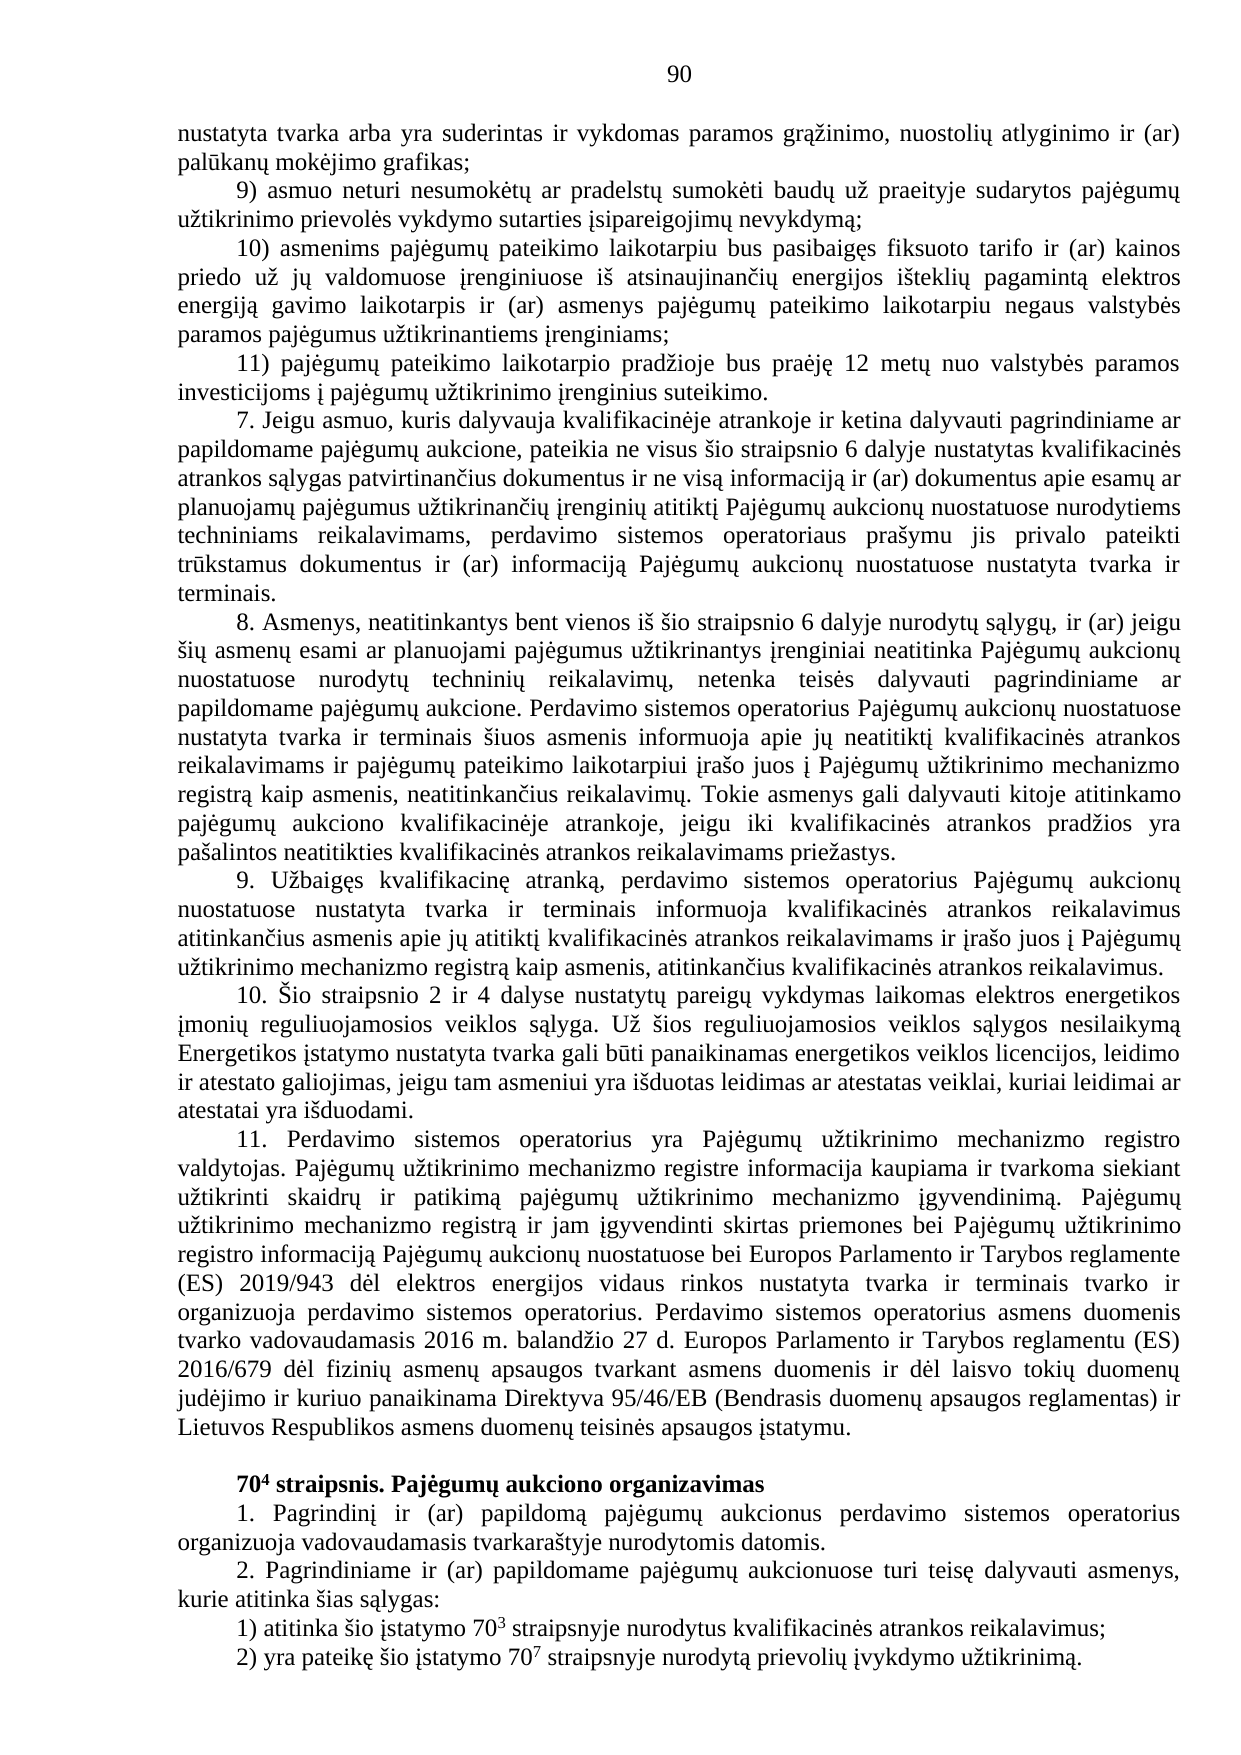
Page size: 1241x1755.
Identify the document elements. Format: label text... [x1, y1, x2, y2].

text 2. Pagrindiniame ir (ar) papildomame pajėgumų aukcionuose turi teisę dalyvauti asmenys, kurie atitinka šias sąlygas: [177, 1556, 1181, 1613]
text 9. Užbaigęs kvalifikacinę atranką, perdavimo sistemos operatorius Pajėgumų aukcionų nuostatuose nustatyta tvarka ir terminais informuoja kvalifikacinės atrankos reikalavimus atitinkančius asmenis apie jų atitiktį kvalifikacinės atrankos reikalavimams ir įrašo juos į Pajėgumų užtikrinimo mechanizmo registrą kaip asmenis, atitinkančius kvalifikacinės atrankos reikalavimus. [177, 866, 1181, 981]
text 9) asmuo neturi nesumokėtų ar pradelstų sumokėti baudų už praeityje sudarytos pajėgumų užtikrinimo prievolės vykdymo sutarties įsipareigojimų nevykdymą; [177, 176, 1181, 233]
text 8. Asmenys, neatitinkantys bent vienos iš šio straipsnio 6 dalyje nurodytų sąlygų, ir (ar) jeigu šių asmenų esami ar planuojami pajėgumus užtikrinantys įrenginiai neatitinka Pajėgumų aukcionų nuostatuose nurodytų techninių reikalavimų, netenka teisės dalyvauti pagrindiniame ar papildomame pajėgumų aukcione. Perdavimo sistemos operatorius Pajėgumų aukcionų nuostatuose nustatyta tvarka ir terminais šiuos asmenis informuoja apie jų neatitiktį kvalifikacinės atrankos reikalavimams ir pajėgumų pateikimo laikotarpiui įrašo juos į Pajėgumų užtikrinimo mechanizmo registrą kaip asmenis, neatitinkančius reikalavimų. Tokie asmenys gali dalyvauti kitoje atitinkamo pajėgumų aukciono kvalifikacinėje atrankoje, jeigu iki kvalifikacinės atrankos pradžios yra pašalintos neatitikties kvalifikacinės atrankos reikalavimams priežastys. [177, 607, 1181, 866]
text 2) yra pateikę šio įstatymo 707 straipsnyje nurodytą prievolių įvykdymo užtikrinimą. [177, 1642, 1181, 1671]
text nustatyta tvarka arba yra suderintas ir vykdomas paramos grąžinimo, nuostolių atlyginimo ir (ar) palūkanų mokėjimo grafikas; [177, 118, 1181, 176]
text 1) atitinka šio įstatymo 703 straipsnyje nurodytus kvalifikacinės atrankos reikalavimus; [177, 1613, 1181, 1642]
text 11) pajėgumų pateikimo laikotarpio pradžioje bus praėję 12 metų nuo valstybės paramos investicijoms į pajėgumų užtikrinimo įrenginius suteikimo. [177, 348, 1181, 406]
text 11. Perdavimo sistemos operatorius yra Pajėgumų užtikrinimo mechanizmo registro valdytojas. Pajėgumų užtikrinimo mechanizmo registre informacija kaupiama ir tvarkoma siekiant užtikrinti skaidrų ir patikimą pajėgumų užtikrinimo mechanizmo įgyvendinimą. Pajėgumų užtikrinimo mechanizmo registrą ir jam įgyvendinti skirtas priemones bei Pajėgumų užtikrinimo registro informaciją Pajėgumų aukcionų nuostatuose bei Europos Parlamento ir Tarybos reglamente (ES) 2019/943 dėl elektros energijos vidaus rinkos nustatyta tvarka ir terminais tvarko ir organizuoja perdavimo sistemos operatorius. Perdavimo sistemos operatorius asmens duomenis tvarko vadovaudamasis 2016 m. balandžio 27 d. Europos Parlamento ir Tarybos reglamentu (ES) 2016/679 dėl fizinių asmenų apsaugos tvarkant asmens duomenis ir dėl laisvo tokių duomenų judėjimo ir kuriuo panaikinama Direktyva 95/46/EB (Bendrasis duomenų apsaugos reglamentas) ir Lietuvos Respublikos asmens duomenų teisinės apsaugos įstatymu. [177, 1124, 1181, 1441]
text 1. Pagrindinį ir (ar) papildomą pajėgumų aukcionus perdavimo sistemos operatorius organizuoja vadovaudamasis tvarkaraštyje nurodytomis datomis. [177, 1498, 1181, 1556]
text 704 straipsnis. Pajėgumų aukciono organizavimas [177, 1469, 1181, 1498]
text 10) asmenims pajėgumų pateikimo laikotarpiu bus pasibaigęs fiksuoto tarifo ir (ar) kainos priedo už jų valdomuose įrenginiuose iš atsinaujinančių energijos išteklių pagamintą elektros energiją gavimo laikotarpis ir (ar) asmenys pajėgumų pateikimo laikotarpiu negaus valstybės paramos pajėgumus užtikrinantiems įrenginiams; [177, 233, 1181, 348]
text 10. Šio straipsnio 2 ir 4 dalyse nustatytų pareigų vykdymas laikomas elektros energetikos įmonių reguliuojamosios veiklos sąlyga. Už šios reguliuojamosios veiklos sąlygos nesilaikymą Energetikos įstatymo nustatyta tvarka gali būti panaikinamas energetikos veiklos licencijos, leidimo ir atestato galiojimas, jeigu tam asmeniui yra išduotas leidimas ar atestatas veiklai, kuriai leidimai ar atestatai yra išduodami. [177, 981, 1181, 1124]
text 7. Jeigu asmuo, kuris dalyvauja kvalifikacinėje atrankoje ir ketina dalyvauti pagrindiniame ar papildomame pajėgumų aukcione, pateikia ne visus šio straipsnio 6 dalyje nustatytas kvalifikacinės atrankos sąlygas patvirtinančius dokumentus ir ne visą informaciją ir (ar) dokumentus apie esamų ar planuojamų pajėgumus užtikrinančių įrenginių atitiktį Pajėgumų aukcionų nuostatuose nurodytiems techniniams reikalavimams, perdavimo sistemos operatoriaus prašymu jis privalo pateikti trūkstamus dokumentus ir (ar) informaciją Pajėgumų aukcionų nuostatuose nustatyta tvarka ir terminais. [177, 406, 1181, 607]
